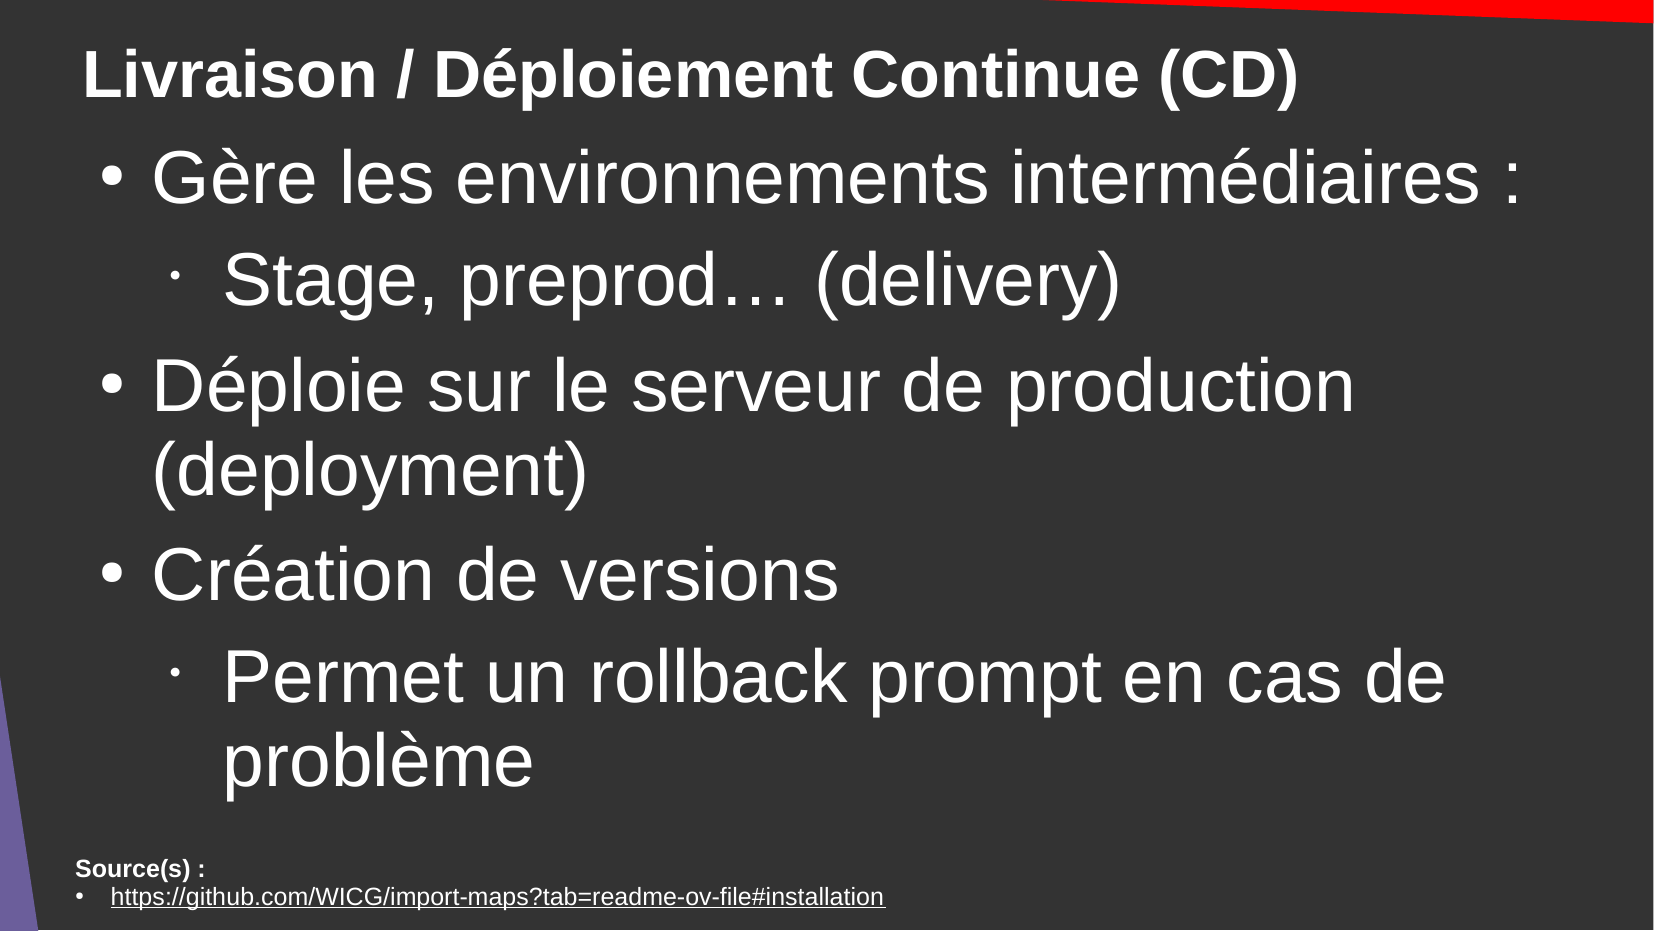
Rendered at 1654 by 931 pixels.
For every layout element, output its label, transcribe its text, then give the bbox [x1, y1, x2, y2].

title Livraison / Déploiement Continue (CD) [82, 37, 1489, 119]
text_box [0, 676, 39, 931]
text_box [1042, 0, 1654, 24]
text_box Source(s) : https://github.com/WICG/import-maps?tab=readme-ov-file#installation [60, 809, 1546, 919]
list Gère les environnements intermédiaires : Stage, preprod… (delivery) Déploie sur le serveur de production (deployment) Création de versions Permet un rollback prompt en cas de problème [80, 135, 1560, 816]
